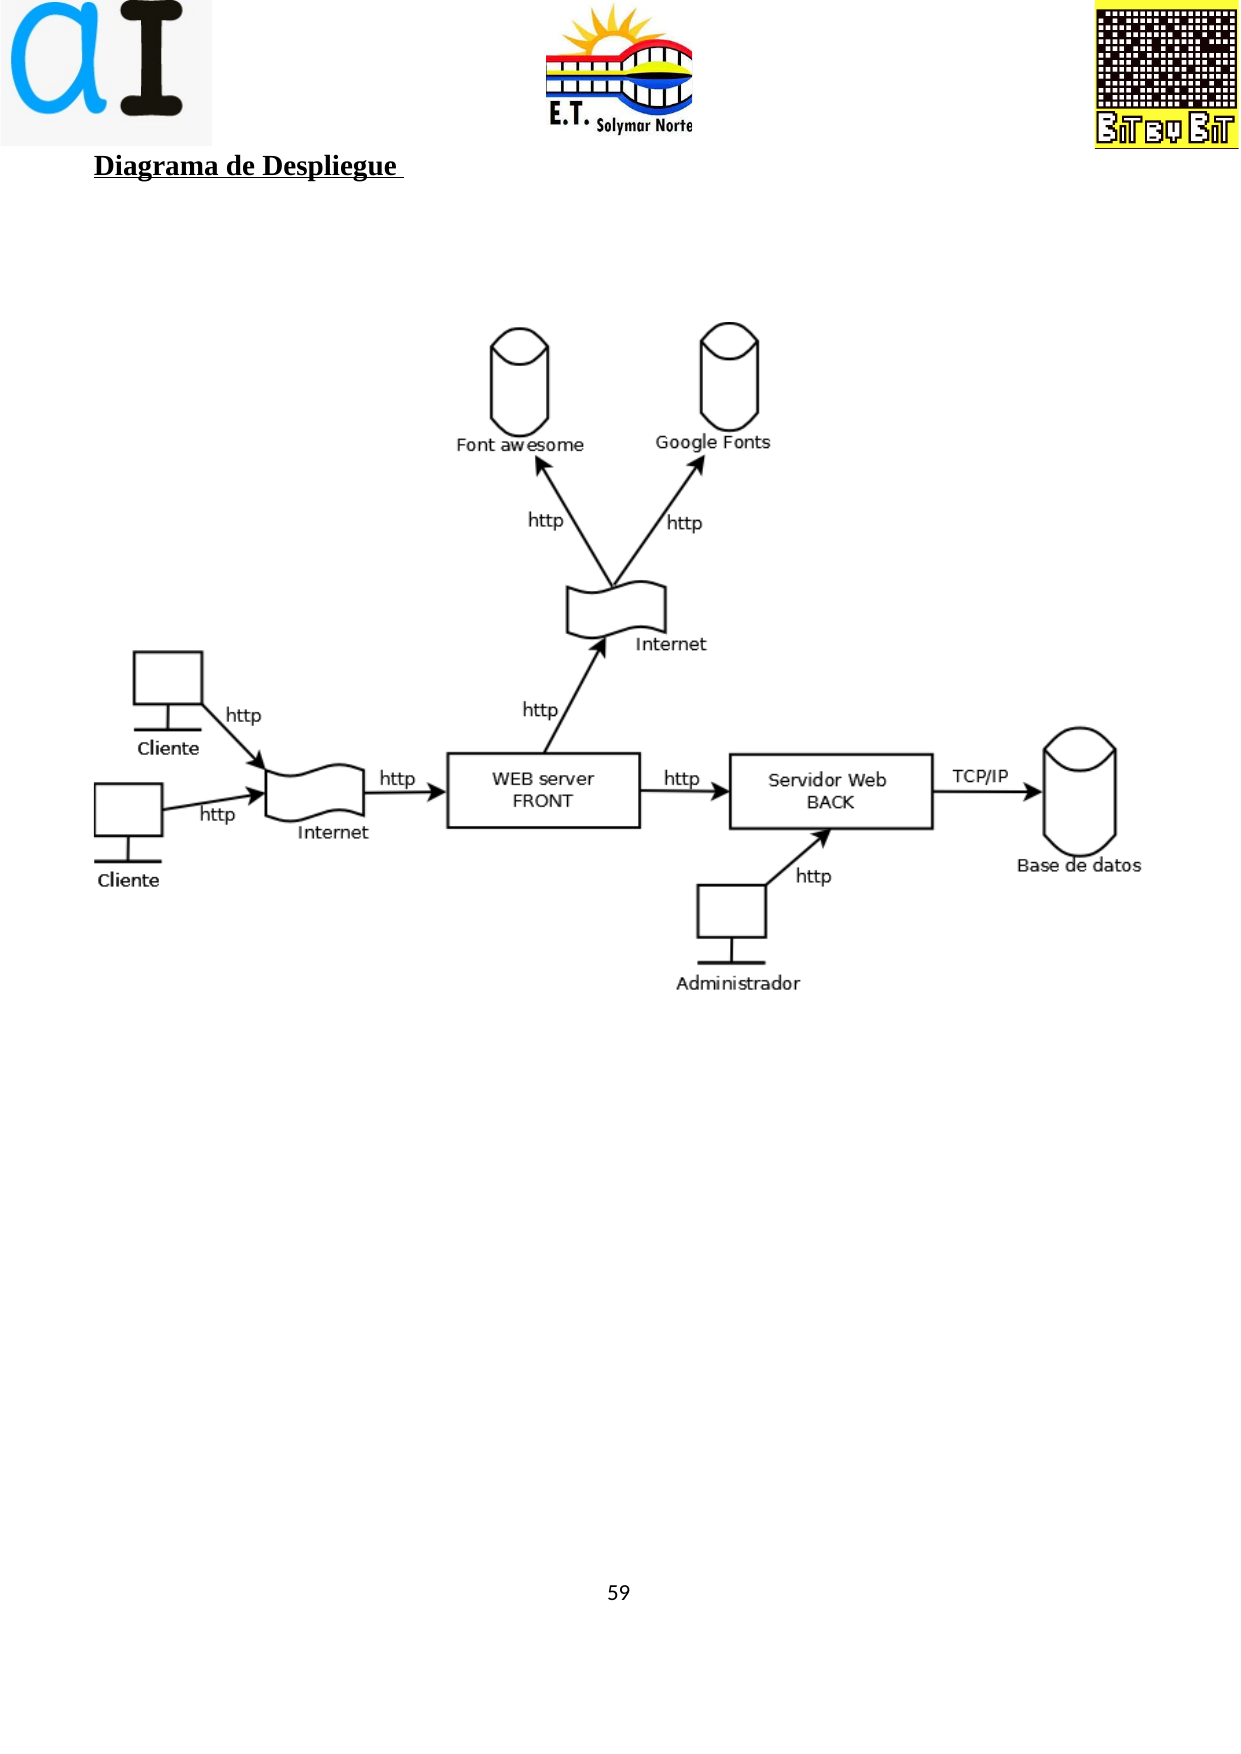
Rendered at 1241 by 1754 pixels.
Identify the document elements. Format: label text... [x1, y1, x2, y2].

picture [1094, 0, 1239, 149]
subtitle Diagrama de Despliegue [94, 148, 1143, 181]
picture [0, 0, 212, 146]
picture [93, 322, 1144, 994]
picture [546, 0, 693, 146]
